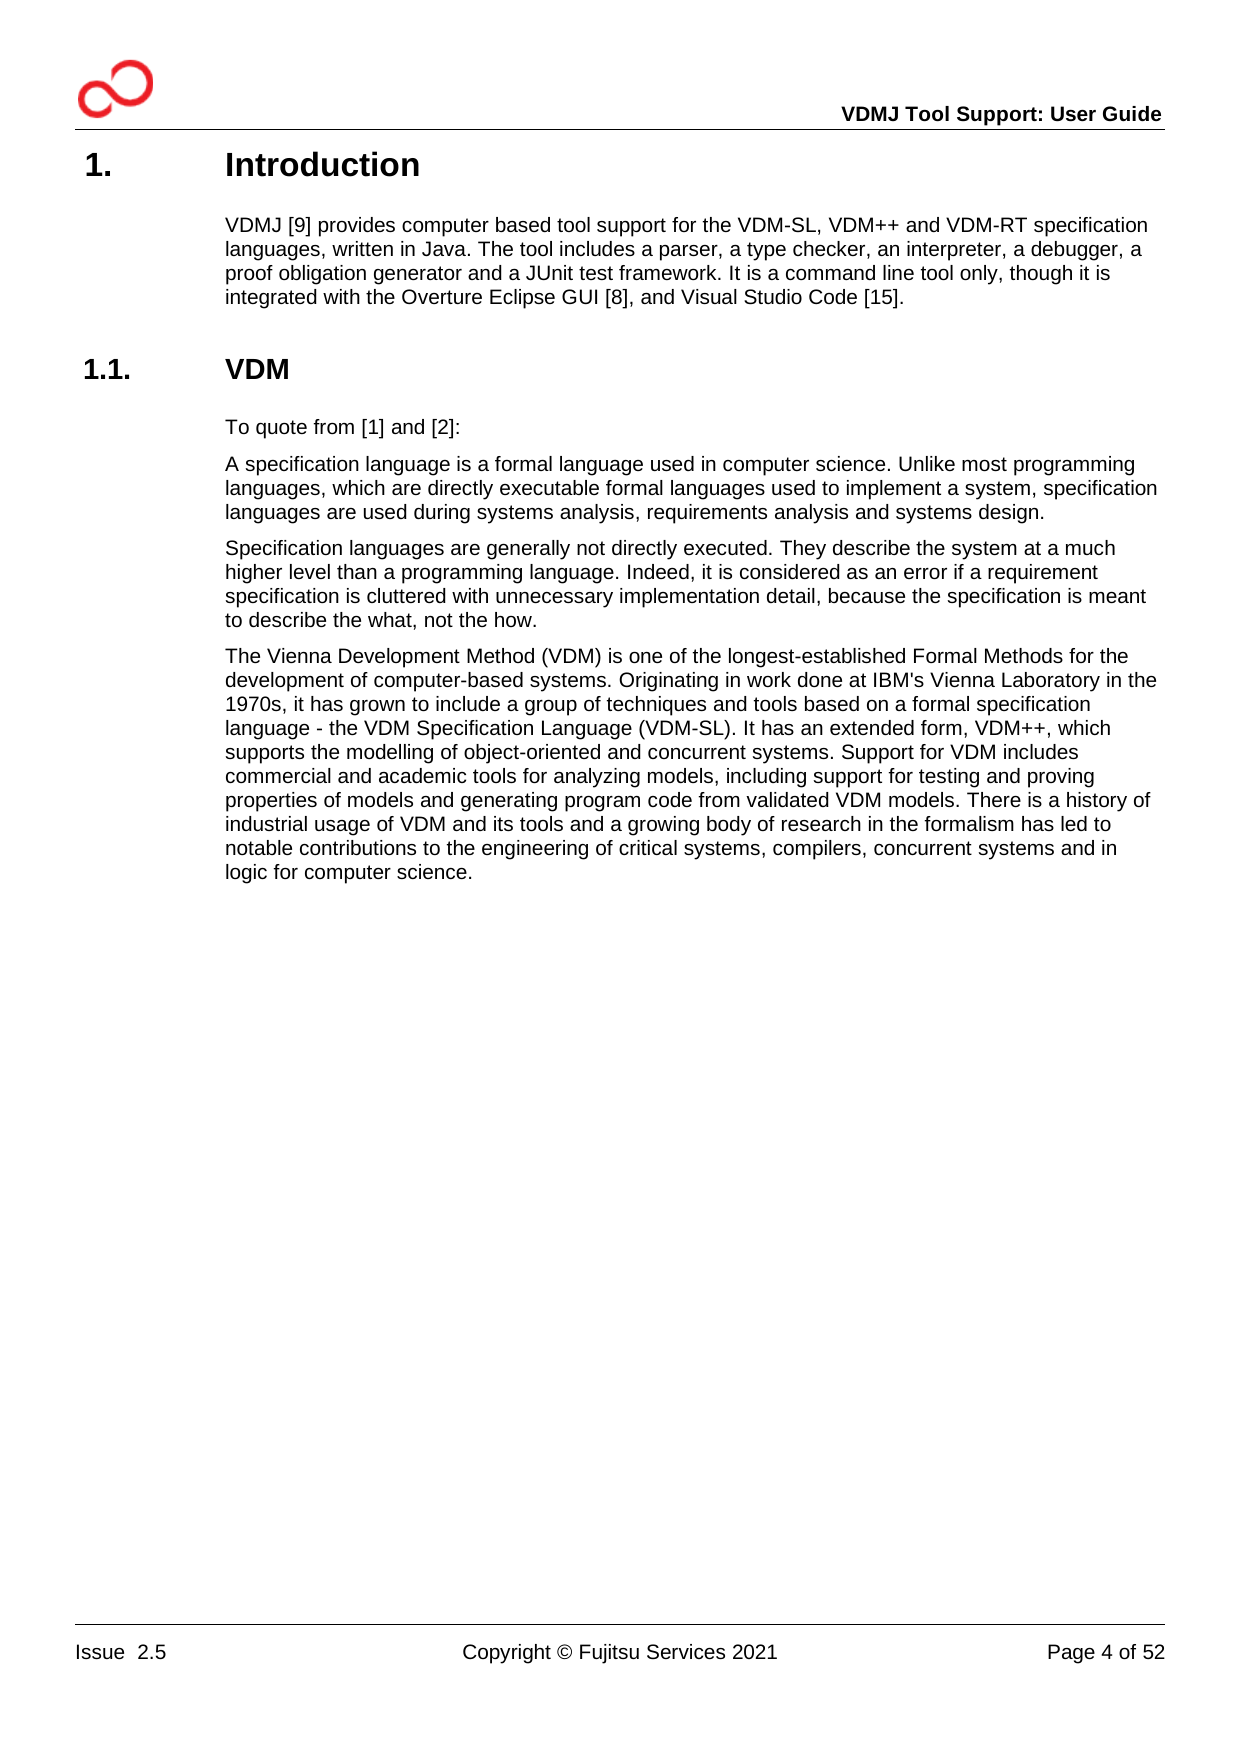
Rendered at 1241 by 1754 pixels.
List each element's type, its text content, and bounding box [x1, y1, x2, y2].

subtitle Introduction [75, 145, 1165, 184]
subtitle VDM [75, 352, 1165, 386]
text The Vienna Development Method (VDM) is one of the longest-established Formal Methods for the development of computer-based systems. Originating in work done at IBM's Vienna Laboratory in the 1970s, it has grown to include a group of techniques and tools based on a formal specification language - the VDM Specification Language (VDM-SL). It has an extended form, VDM++, which supports the modelling of object-oriented and concurrent systems. Support for VDM includes commercial and academic tools for analyzing models, including support for testing and proving properties of models and generating program code from validated VDM models. There is a history of industrial usage of VDM and its tools and a growing body of research in the formalism has led to notable contributions to the engineering of critical systems, compilers, concurrent systems and in logic for computer science. [225, 645, 1165, 884]
text To quote from [1] and [2]: [225, 416, 1165, 439]
text A specification language is a formal language used in computer science. Unlike most programming languages, which are directly executable formal languages used to implement a system, specification languages are used during systems analysis, requirements analysis and systems design. [225, 452, 1165, 524]
text VDMJ [9] provides computer based tool support for the VDM-SL, VDM++ and VDM-RT specification languages, written in Java. The tool includes a parser, a type checker, an interpreter, a debugger, a proof obligation generator and a JUnit test framework. It is a command line tool only, though it is integrated with the Overture Eclipse GUI [8], and Visual Studio Code [15]. [225, 214, 1165, 309]
text Specification languages are generally not directly executed. They describe the system at a much higher level than a programming language. Indeed, it is considered as an error if a requirement specification is cluttered with unnecessary implementation detail, because the specification is meant to describe the what, not the how. [225, 536, 1165, 632]
picture [78, 52, 153, 128]
